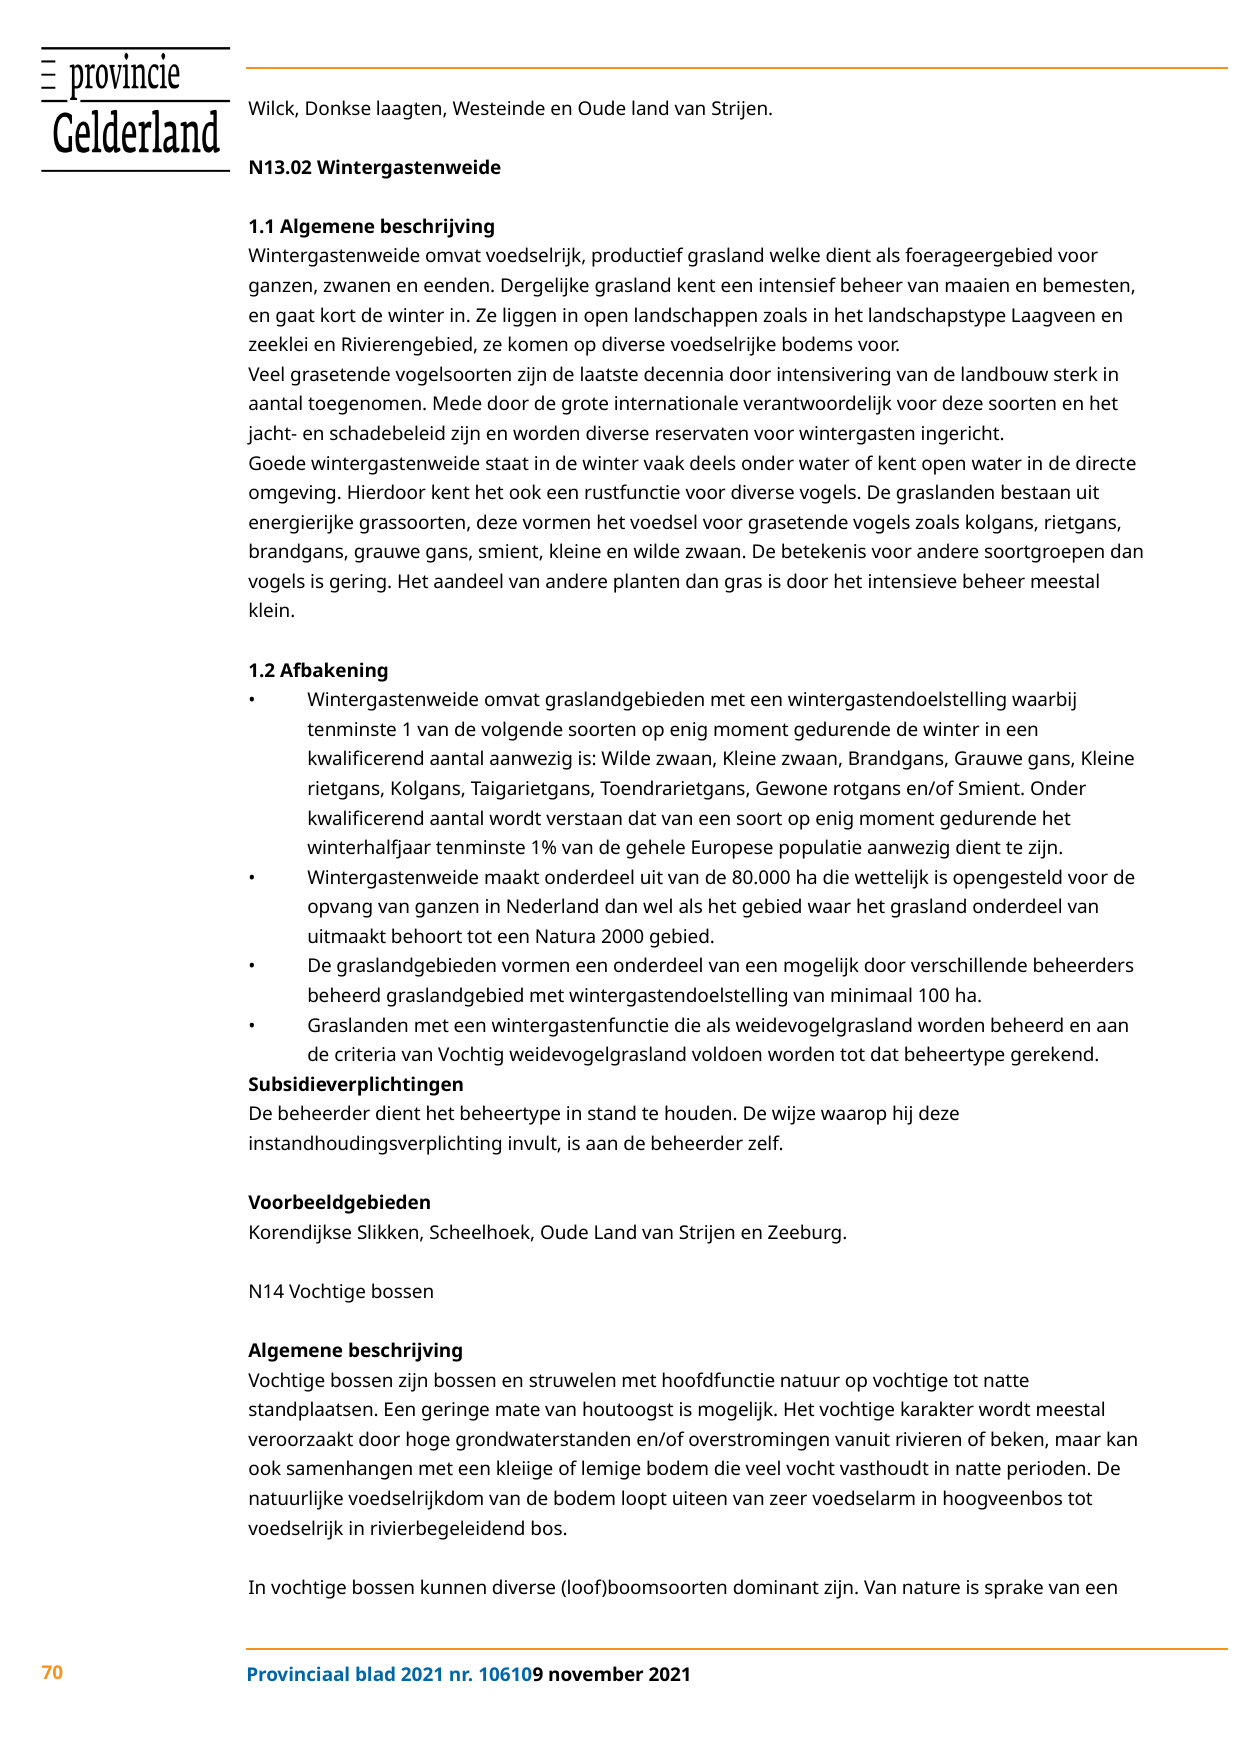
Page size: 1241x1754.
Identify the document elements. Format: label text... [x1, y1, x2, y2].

text Wintergastenweide omvat voedselrijk, productief grasland welke dient als foerageergebied voor ganzen, zwanen en eenden. Dergelijke grasland kent een intensief beheer van maaien en bemesten, en gaat kort de winter in. Ze liggen in open landschappen zoals in het landschapstype Laagveen en zeeklei en Rivierengebied, ze komen op diverse voedselrijke bodems voor. [248, 243, 1152, 357]
text Algemene beschrijving [248, 1337, 1152, 1363]
text Veel grasetende vogelsoorten zijn de laatste decennia door intensivering van de landbouw sterk in aantal toegenomen. Mede door de grote internationale verantwoordelijk voor deze soorten en het jacht- en schadebeleid zijn en worden diverse reservaten voor wintergasten ingericht. [248, 361, 1152, 446]
text N14 Vochtige bossen [248, 1278, 1152, 1304]
text Subsidieverplichtingen [248, 1071, 1152, 1097]
picture [41, 47, 231, 172]
list Wintergastenweide maakt onderdeel uit van de 80.000 ha die wettelijk is opengesteld voor de opvang van ganzen in Nederland dan wel als het gebied waar het grasland onderdeel van uitmaakt behoort tot een Natura 2000 gebied. [248, 864, 1152, 949]
text Vochtige bossen zijn bossen en struwelen met hoofdfunctie natuur op vochtige tot natte standplaatsen. Een geringe mate van houtoogst is mogelijk. Het vochtige karakter wordt meestal veroorzaakt door hoge grondwaterstanden en/of overstromingen vanuit rivieren of beken, maar kan ook samenhangen met een kleiige of lemige bodem die veel vocht vasthoudt in natte perioden. De natuurlijke voedselrijkdom van de bodem loopt uiteen van zeer voedselarm in hoogveenbos tot voedselrijk in rivierbegeleidend bos. [248, 1367, 1152, 1541]
list Wintergastenweide omvat graslandgebieden met een wintergastendoelstelling waarbij tenminste 1 van de volgende soorten op enig moment gedurende de winter in een kwalificerend aantal aanwezig is: Wilde zwaan, Kleine zwaan, Brandgans, Grauwe gans, Kleine rietgans, Kolgans, Taigarietgans, Toendrarietgans, Gewone rotgans en/of Smient. Onder kwalificerend aantal wordt verstaan dat van een soort op enig moment gedurende het winterhalfjaar tenminste 1% van de gehele Europese populatie aanwezig dient te zijn. [248, 686, 1152, 860]
text Wilck, Donkse laagten, Westeinde en Oude land van Strijen. [248, 95, 1152, 121]
text In vochtige bossen kunnen diverse (loof)boomsoorten dominant zijn. Van nature is sprake van een [248, 1574, 1152, 1600]
text De beheerder dient het beheertype in stand te houden. De wijze waarop hij deze instandhoudingsverplichting invult, is aan de beheerder zelf. [248, 1101, 1152, 1156]
text 1.1 Algemene beschrijving [248, 213, 1152, 239]
list De graslandgebieden vormen een onderdeel van een mogelijk door verschillende beheerders beheerd graslandgebied met wintergastendoelstelling van minimaal 100 ha. [248, 953, 1152, 1008]
text Goede wintergastenweide staat in de winter vaak deels onder water of kent open water in de directe omgeving. Hierdoor kent het ook een rustfunctie voor diverse vogels. De graslanden bestaan uit energierijke grassoorten, deze vormen het voedsel voor grasetende vogels zoals kolgans, rietgans, brandgans, grauwe gans, smient, kleine en wilde zwaan. De betekenis voor andere soortgroepen dan vogels is gering. Het aandeel van andere planten dan gras is door het intensieve beheer meestal klein. [248, 450, 1152, 623]
text N13.02 Wintergastenweide [248, 154, 1152, 180]
text Voorbeeldgebieden [248, 1189, 1152, 1215]
list Graslanden met een wintergastenfunctie die als weidevogelgrasland worden beheerd en aan de criteria van Vochtig weidevogelgrasland voldoen worden tot dat beheertype gerekend. [248, 1012, 1152, 1067]
text 1.2 Afbakening [248, 657, 1152, 683]
text Korendijkse Slikken, Scheelhoek, Oude Land van Strijen en Zeeburg. [248, 1219, 1152, 1245]
